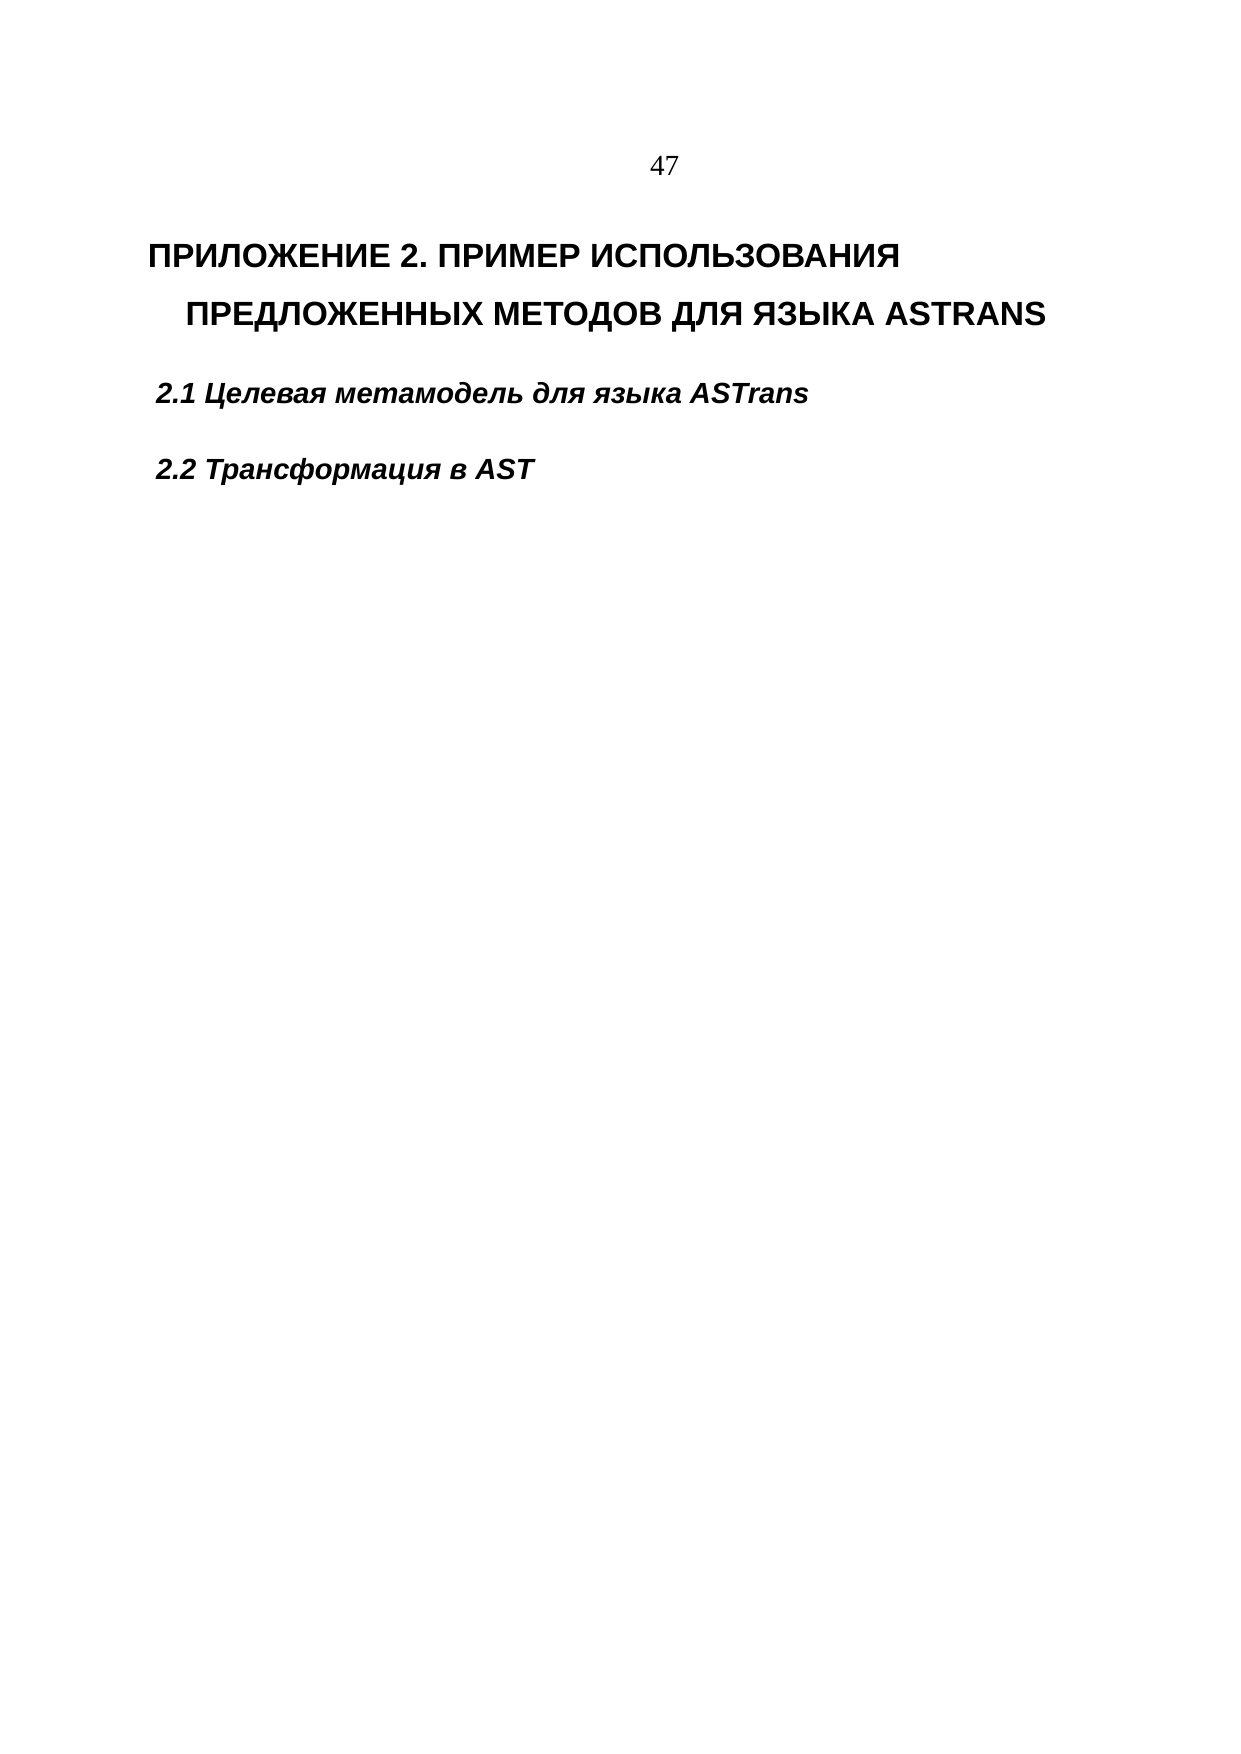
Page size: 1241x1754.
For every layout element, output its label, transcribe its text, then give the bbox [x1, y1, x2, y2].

list Трансформация в AST [148, 452, 1181, 485]
list Пример использования предложенных методов для языка ASTrans [148, 236, 1181, 332]
list Целевая метамодель для языка ASTrans [148, 376, 1181, 410]
